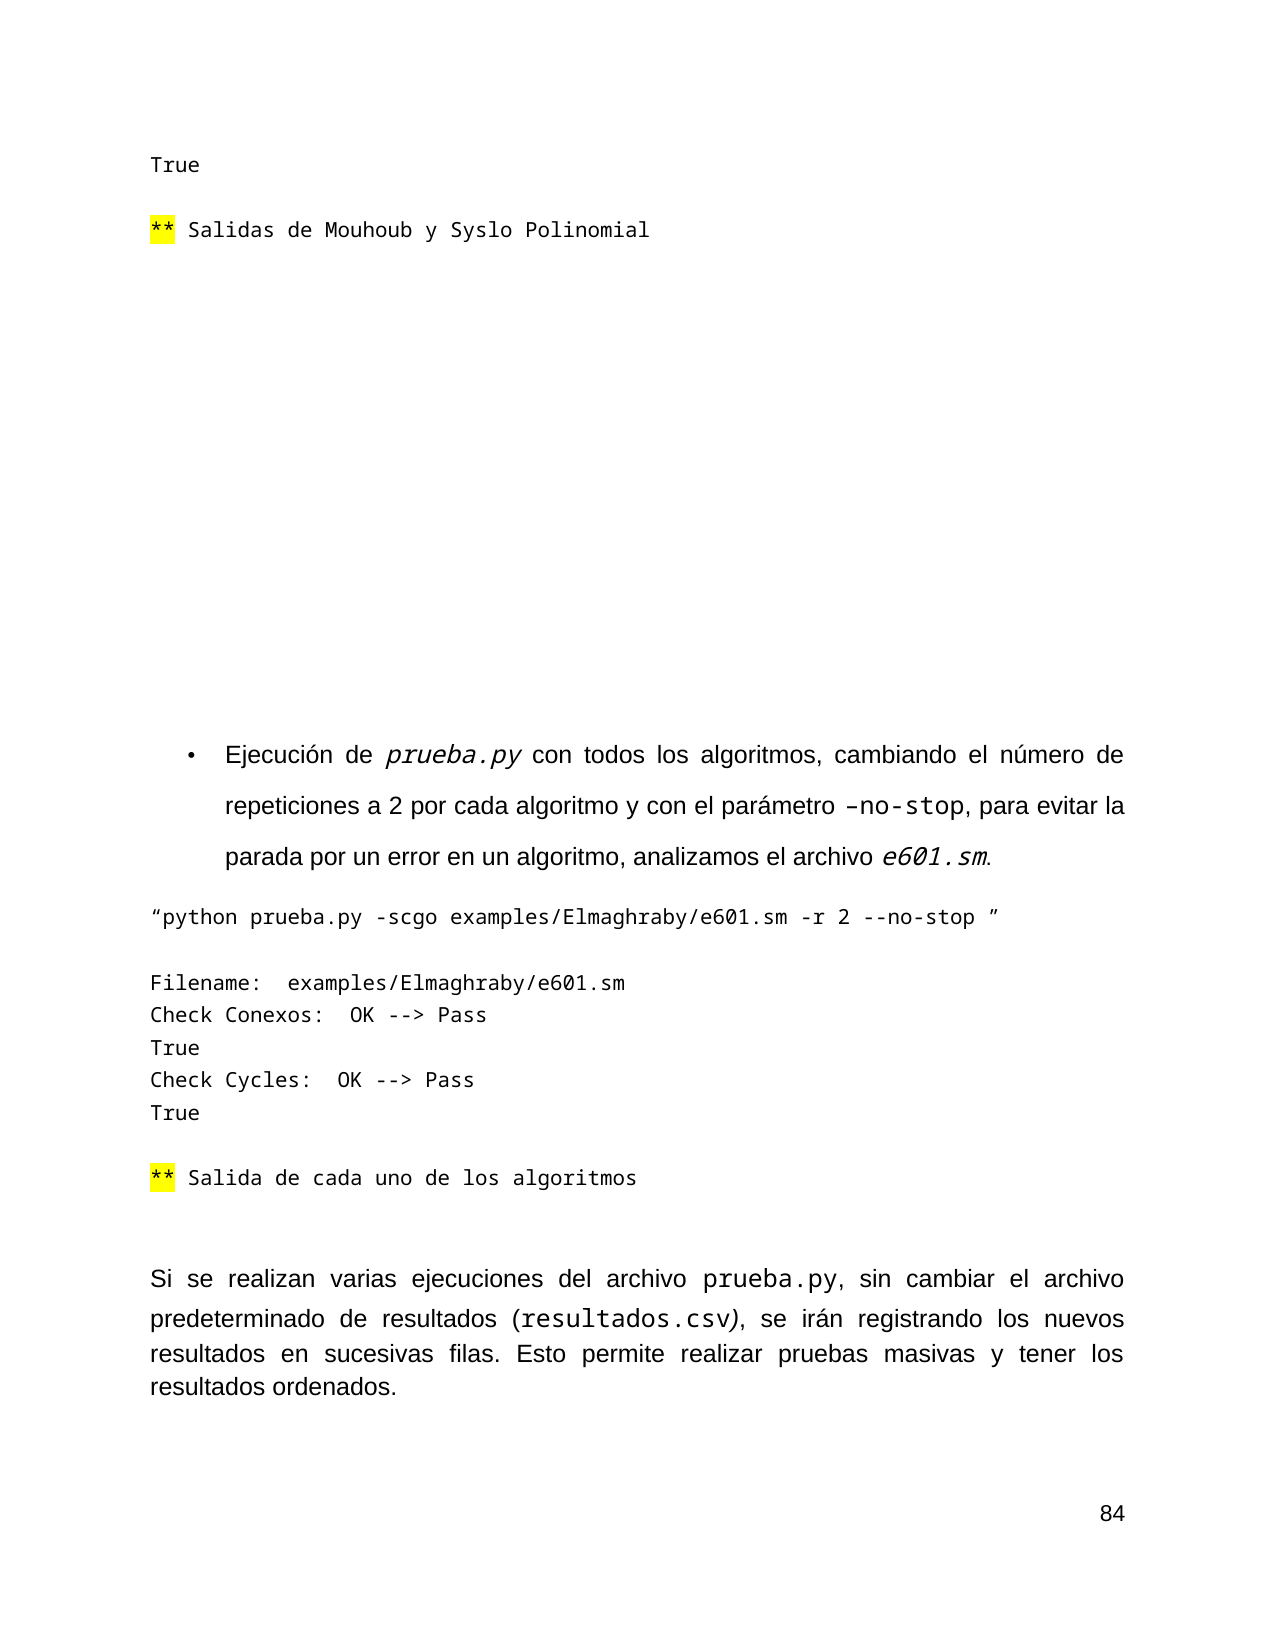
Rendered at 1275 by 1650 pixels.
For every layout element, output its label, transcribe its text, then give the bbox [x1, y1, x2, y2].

text Check Cycles: OK --> Pass [150, 1066, 1125, 1094]
text ** Salida de cada uno de los algoritmos [150, 1163, 1125, 1192]
list Ejecución de prueba.py con todos los algoritmos, cambiando el número de repeticiones a 2 por cada algoritmo y con el parámetro –no-stop, para evitar la parada por un error en un algoritmo, analizamos el archivo e601.sm. [187, 737, 1125, 873]
text True [150, 1033, 1125, 1061]
text “python prueba.py -scgo examples/Elmaghraby/e601.sm -r 2 --no-stop ” [150, 902, 1125, 931]
text True [150, 150, 1125, 178]
text Si se realizan varias ejecuciones del archivo prueba.py, sin cambiar el archivo predeterminado de resultados (resultados.csv), se irán registrando los nuevos resultados en sucesivas filas. Esto permite realizar pruebas masivas y tener los resultados ordenados. [150, 1261, 1125, 1400]
text True [150, 1098, 1125, 1127]
text Check Conexos: OK --> Pass [150, 1000, 1125, 1029]
text ** Salidas de Mouhoub y Syslo Polinomial [150, 215, 1125, 244]
text Filename: examples/Elmaghraby/e601.sm [150, 968, 1125, 996]
